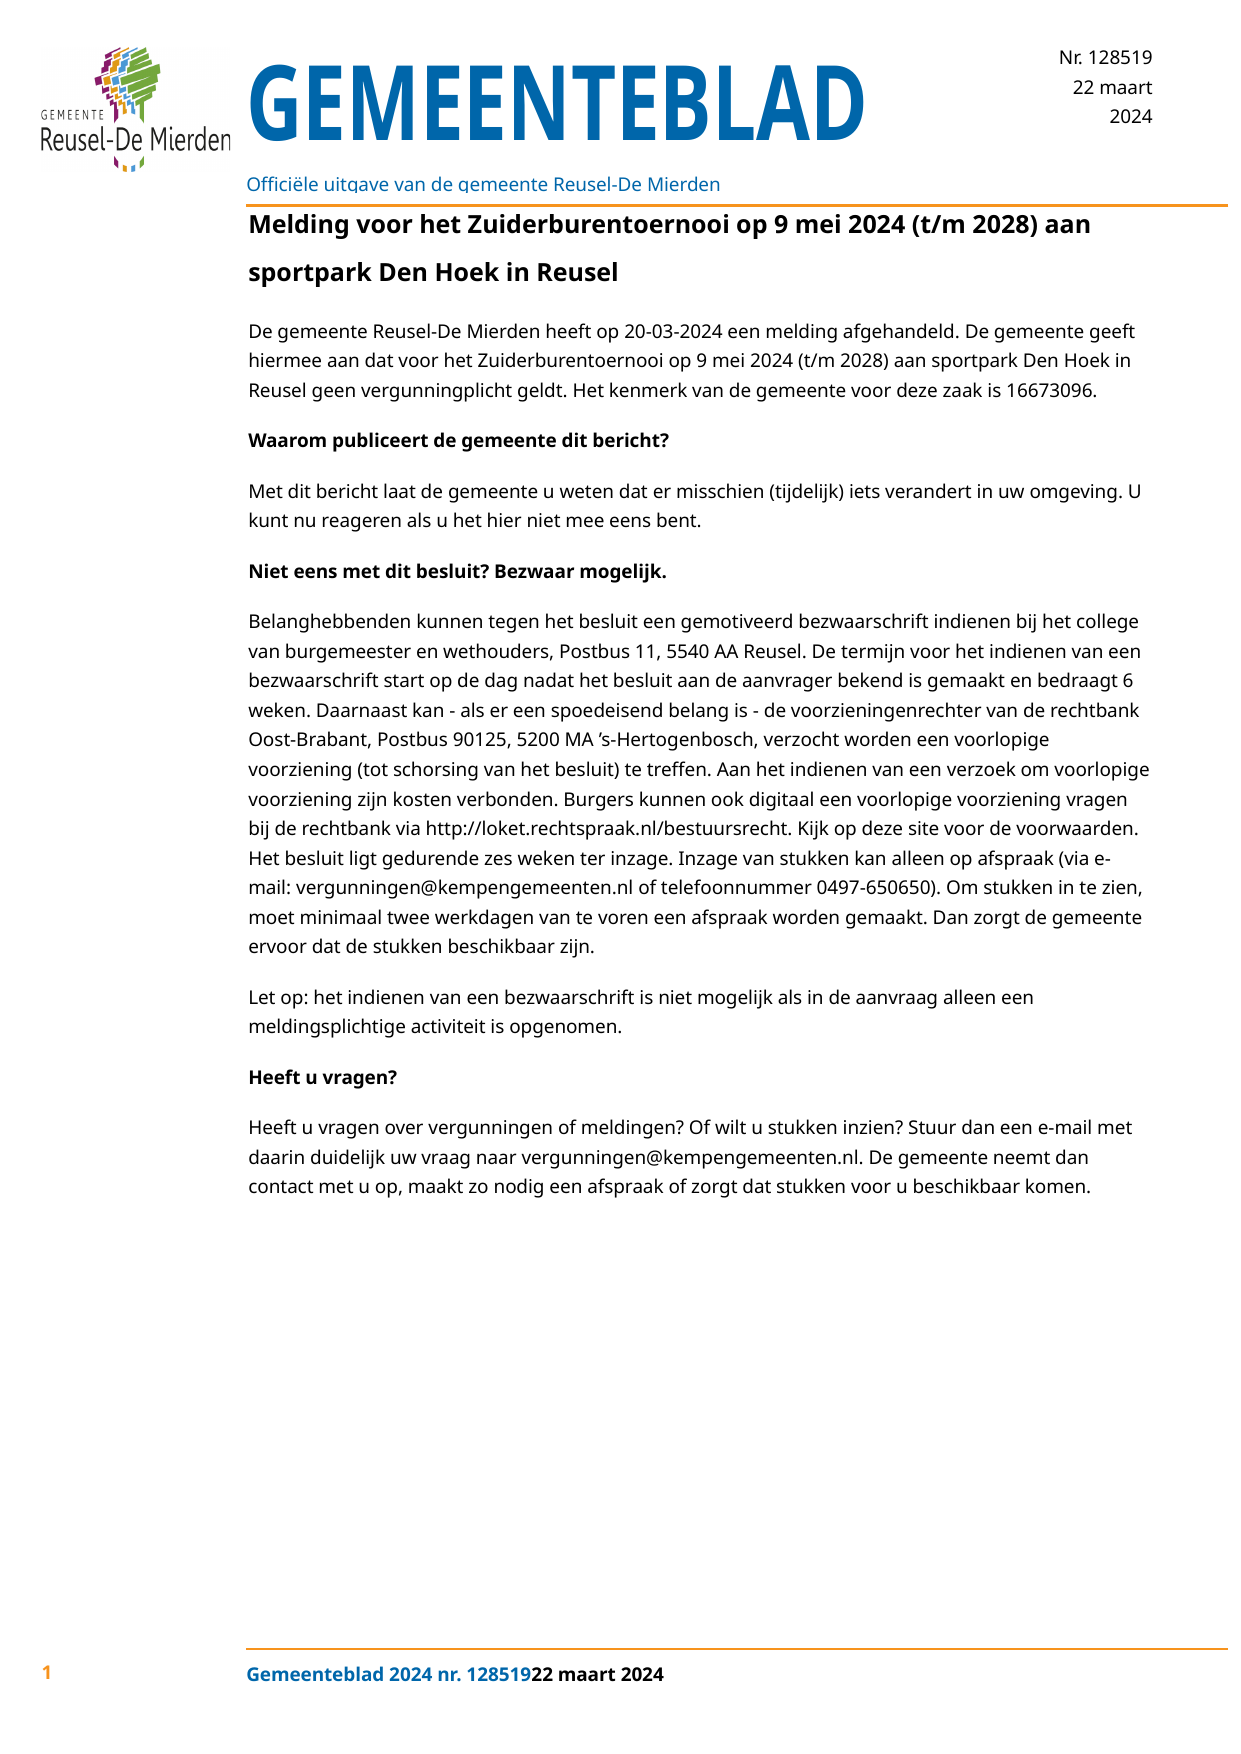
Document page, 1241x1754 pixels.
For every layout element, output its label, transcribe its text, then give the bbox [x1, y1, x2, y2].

text Let op: het indienen van een bezwaarschrift is niet mogelijk als in de aanvraag alleen een meldingsplichtige activiteit is opgenomen. [248, 984, 1152, 1039]
text Melding voor het Zuiderburentoernooi op 9 mei 2024 (t/m 2028) aan sportpark Den Hoek in Reusel [248, 207, 1152, 288]
text Niet eens met dit besluit? Bezwaar mogelijk. [248, 558, 1152, 584]
text Heeft u vragen over vergunningen of meldingen? Of wilt u stukken inzien? Stuur dan een e-mail met daarin duidelijk uw vraag naar vergunningen@kempengemeenten.nl. De gemeente neemt dan contact met u op, maakt zo nodig een afspraak of zorgt dat stukken voor u beschikbaar komen. [248, 1114, 1152, 1199]
picture [41, 47, 231, 172]
text Belanghebbenden kunnen tegen het besluit een gemotiveerd bezwaarschrift indienen bij het college van burgemeester en wethouders, Postbus 11, 5540 AA Reusel. De termijn voor het indienen van een bezwaarschrift start op de dag nadat het besluit aan de aanvrager bekend is gemaakt en bedraagt 6 weken. Daarnaast kan - als er een spoedeisend belang is - de voorzieningenrechter van de rechtbank Oost-Brabant, Postbus 90125, 5200 MA ’s-Hertogenbosch, verzocht worden een voorlopige voorziening (tot schorsing van het besluit) te treffen. Aan het indienen van een verzoek om voorlopige voorziening zijn kosten verbonden. Burgers kunnen ook digitaal een voorlopige voorziening vragen bij de rechtbank via http://loket.rechtspraak.nl/bestuursrecht. Kijk op deze site voor de voorwaarden. Het besluit ligt gedurende zes weken ter inzage. Inzage van stukken kan alleen op afspraak (via e-mail: vergunningen@kempengemeenten.nl of telefoonnummer 0497-650650). Om stukken in te zien, moet minimaal twee werkdagen van te voren een afspraak worden gemaakt. Dan zorgt de gemeente ervoor dat de stukken beschikbaar zijn. [248, 608, 1152, 959]
text De gemeente Reusel-De Mierden heeft op 20-03-2024 een melding afgehandeld. De gemeente geeft hiermee aan dat voor het Zuiderburentoernooi op 9 mei 2024 (t/m 2028) aan sportpark Den Hoek in Reusel geen vergunningplicht geldt. Het kenmerk van de gemeente voor deze zaak is 16673096. [248, 318, 1152, 403]
text Met dit bericht laat de gemeente u weten dat er misschien (tijdelijk) iets verandert in uw omgeving. U kunt nu reageren als u het hier niet mee eens bent. [248, 478, 1152, 533]
text Heeft u vragen? [248, 1064, 1152, 1090]
text Waarom publiceert de gemeente dit bericht? [248, 427, 1152, 453]
